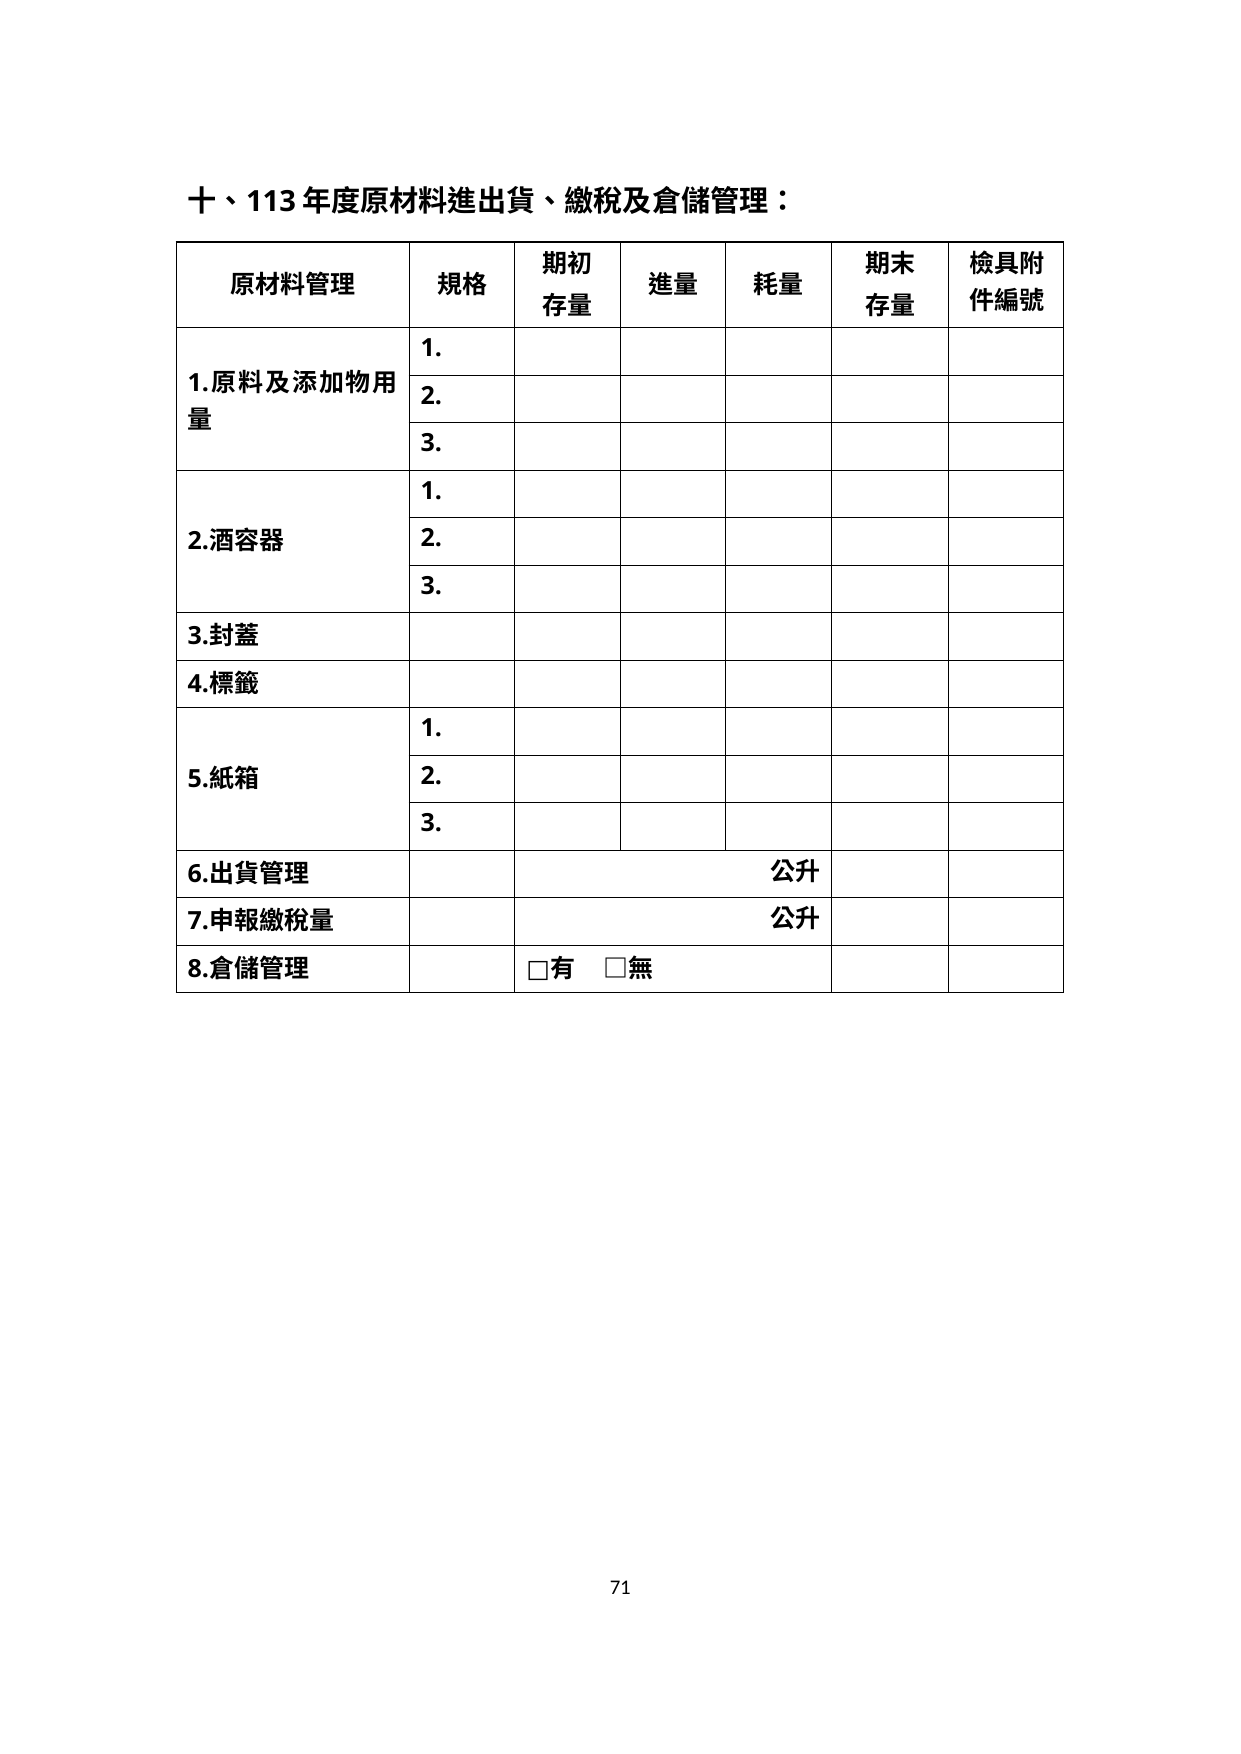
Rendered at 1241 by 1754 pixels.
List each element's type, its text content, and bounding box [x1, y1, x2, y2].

table_cell [726, 423, 831, 469]
table_cell [949, 328, 1063, 374]
table_header 進量 [621, 243, 725, 327]
table_cell 3. [410, 423, 514, 469]
table_cell [832, 518, 948, 564]
table_cell 3.封蓋 [177, 613, 409, 659]
table_cell [949, 946, 1063, 992]
table_cell [621, 471, 725, 517]
table_cell [515, 423, 620, 469]
table_header 期末 存量 [832, 243, 948, 327]
table_cell 4.標籤 [177, 661, 409, 707]
table_cell [410, 898, 514, 944]
table_cell [726, 328, 831, 374]
table_cell [515, 661, 620, 707]
table_cell [949, 376, 1063, 422]
table_cell [515, 328, 620, 374]
table_cell 公升 [515, 851, 831, 897]
table_cell [832, 898, 948, 944]
table_header 規格 [410, 243, 514, 327]
table_cell [832, 708, 948, 754]
table_cell 2. [410, 518, 514, 564]
table_cell [832, 376, 948, 422]
table_cell [515, 376, 620, 422]
table_cell [949, 851, 1063, 897]
table_cell [621, 613, 725, 659]
table_cell 1. [410, 708, 514, 754]
table_cell [726, 566, 831, 612]
table_cell [949, 708, 1063, 754]
table_cell 2. [410, 756, 514, 802]
table_cell [726, 613, 831, 659]
table_cell 6.出貨管理 [177, 851, 409, 897]
table_cell [949, 898, 1063, 944]
table_cell [621, 328, 725, 374]
table_cell [515, 518, 620, 564]
table_cell [726, 518, 831, 564]
table_header 檢具附件編號 [949, 243, 1063, 327]
table_cell [949, 518, 1063, 564]
table_cell [726, 471, 831, 517]
table_cell [621, 756, 725, 802]
table_cell [515, 566, 620, 612]
table_cell [832, 471, 948, 517]
table_cell [832, 756, 948, 802]
table_cell [832, 328, 948, 374]
table_cell [410, 851, 514, 897]
table_cell 3. [410, 803, 514, 849]
table_cell [621, 518, 725, 564]
table_cell [832, 566, 948, 612]
table_cell [726, 708, 831, 754]
table_cell 1. [410, 328, 514, 374]
table_cell [515, 803, 620, 849]
table_cell 5.紙箱 [177, 708, 409, 849]
table_cell [621, 566, 725, 612]
table_cell 8.倉儲管理 [177, 946, 409, 992]
table_cell [515, 613, 620, 659]
table_cell [621, 423, 725, 469]
table_header 原材料管理 [177, 243, 409, 327]
table_cell [515, 756, 620, 802]
table_cell 3. [410, 566, 514, 612]
table_cell [621, 661, 725, 707]
table_cell [726, 661, 831, 707]
table_cell [726, 756, 831, 802]
table_cell [621, 803, 725, 849]
table_cell [832, 946, 948, 992]
table_header 耗量 [726, 243, 831, 327]
table_cell [621, 708, 725, 754]
table_cell [832, 613, 948, 659]
table_cell [410, 946, 514, 992]
text 十、113年度原材料進出貨、繳稅及倉儲管理： [187, 162, 1053, 237]
table_cell [515, 708, 620, 754]
table_cell 1.原料及添加物用量 [177, 328, 409, 469]
table_cell [410, 613, 514, 659]
table_cell [832, 803, 948, 849]
table_cell [949, 471, 1063, 517]
table_cell 7.申報繳稅量 [177, 898, 409, 944]
table_header 期初 存量 [515, 243, 620, 327]
table_cell [726, 803, 831, 849]
table_cell 2.酒容器 [177, 471, 409, 612]
table_cell 2. [410, 376, 514, 422]
table_cell 1. [410, 471, 514, 517]
table_cell [949, 566, 1063, 612]
table_cell [949, 803, 1063, 849]
table_cell [949, 756, 1063, 802]
table_cell [832, 851, 948, 897]
table_cell [410, 661, 514, 707]
table_cell [621, 376, 725, 422]
table_cell 公升 [515, 898, 831, 944]
table_cell [949, 613, 1063, 659]
table_cell [949, 423, 1063, 469]
table_cell [949, 661, 1063, 707]
table_cell [515, 471, 620, 517]
table_cell □有 □無 [515, 946, 831, 992]
table_cell [832, 661, 948, 707]
table_cell [726, 376, 831, 422]
table_cell [832, 423, 948, 469]
